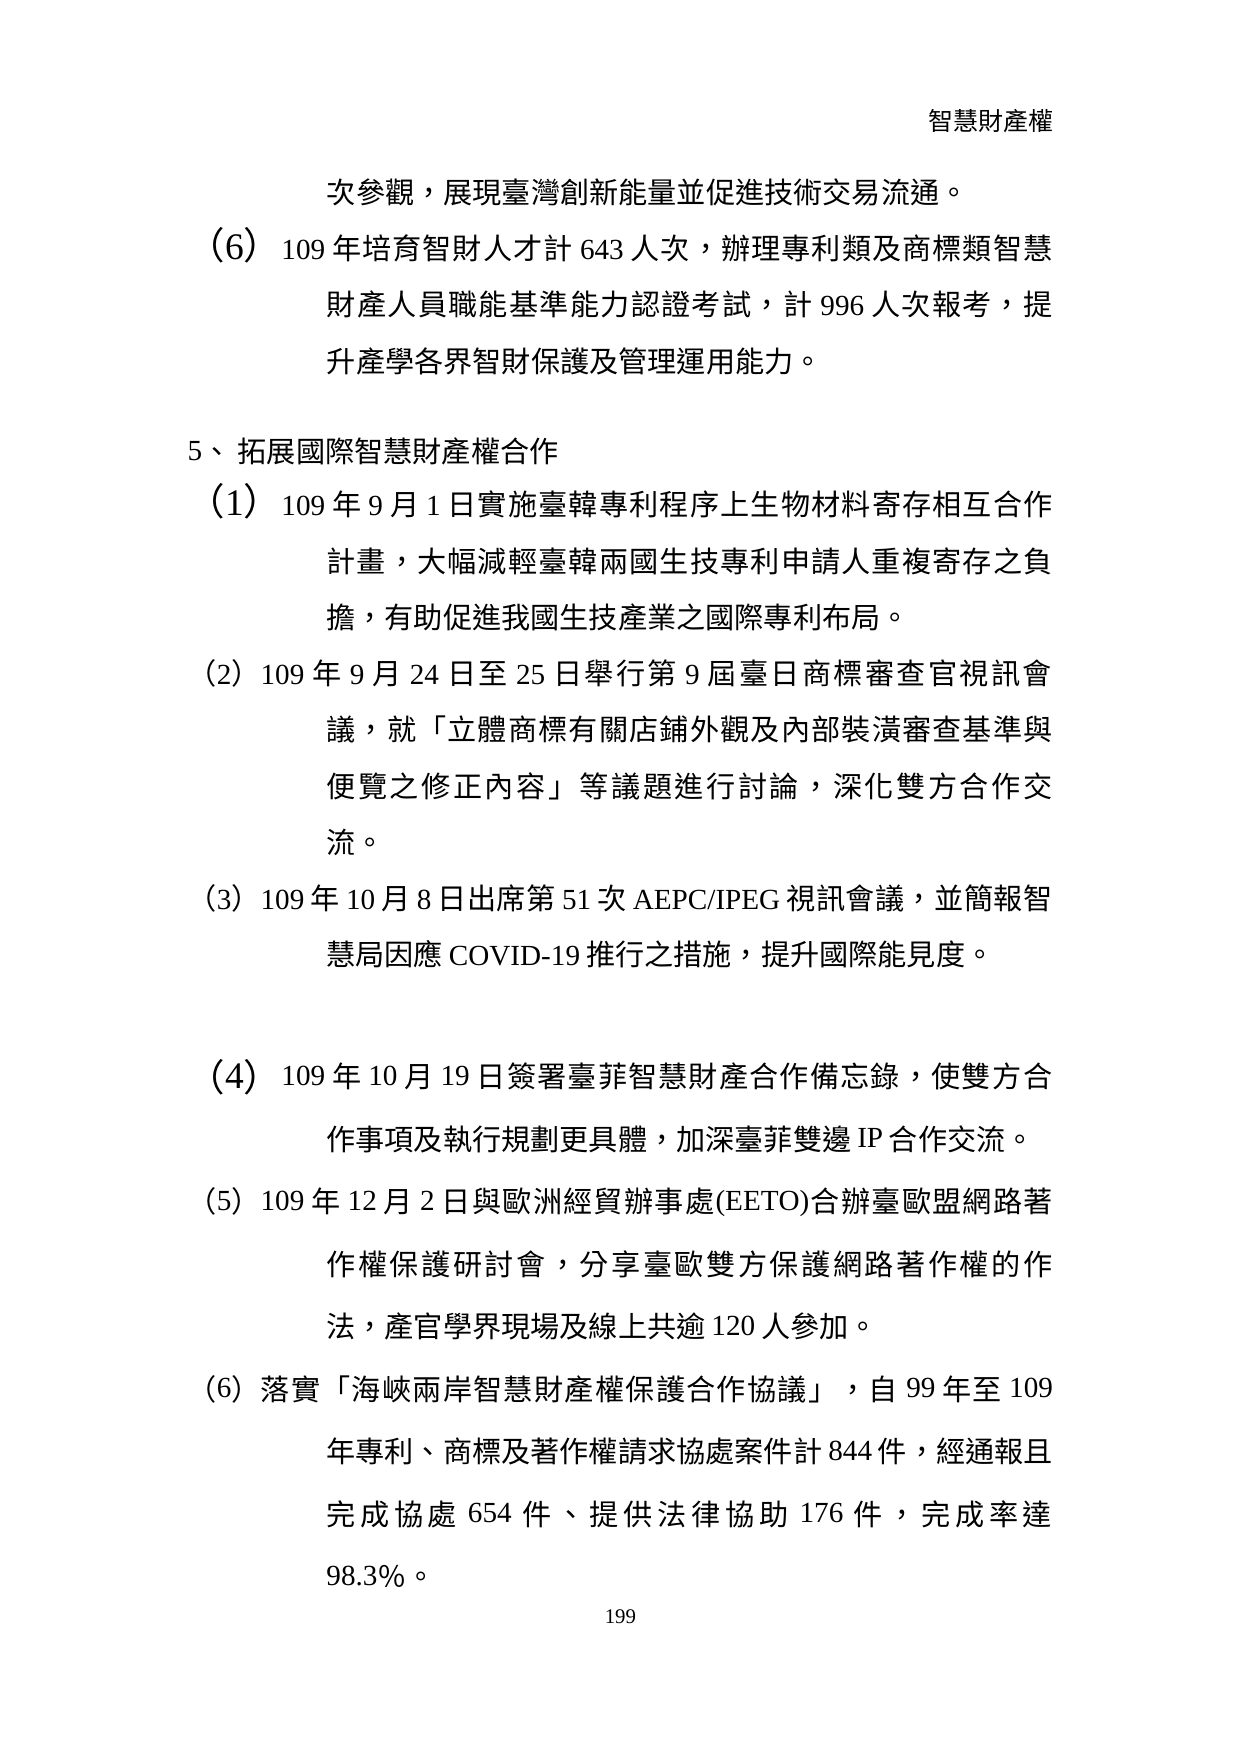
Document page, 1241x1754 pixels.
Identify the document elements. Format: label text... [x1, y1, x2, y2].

list 落實「海峽兩岸智慧財產權保護合作協議」，自99年至109年專利、商標及著作權請求協處案件計844件，經通報且完成協處654件、提供法律協助176件，完成率達98.3％。 [187, 1346, 1053, 1596]
list 次參觀，展現臺灣創新能量並促進技術交易流通。 [187, 158, 1053, 214]
list 109年培育智財人才計643人次，辦理專利類及商標類智慧財產人員職能基準能力認證考試，計996人次報考，提升產學各界智財保護及管理運用能力。 [187, 214, 1053, 383]
list 109年10月19日簽署臺菲智慧財產合作備忘錄，使雙方合作事項及執行規劃更具體，加深臺菲雙邊IP合作交流。 [187, 1033, 1053, 1158]
list 109年12月2日與歐洲經貿辦事處(EETO)合辦臺歐盟網路著作權保護研討會，分享臺歐雙方保護網路著作權的作法，產官學界現場及線上共逾120人參加。 [187, 1158, 1053, 1346]
list 109年9月1日實施臺韓專利程序上生物材料寄存相互合作計畫，大幅減輕臺韓兩國生技專利申請人重複寄存之負擔，有助促進我國生技產業之國際專利布局。 [187, 471, 1053, 639]
list 拓展國際智慧財產權合作 [187, 408, 1053, 471]
list 109年9月24日至25日舉行第9屆臺日商標審查官視訊會議，就「立體商標有關店鋪外觀及內部裝潢審查基準與便覽之修正內容」等議題進行討論，深化雙方合作交流。 [187, 639, 1053, 864]
list 109年10月8日出席第51次AEPC/IPEG視訊會議，並簡報智慧局因應COVID-19推行之措施，提升國際能見度。 [187, 864, 1053, 977]
